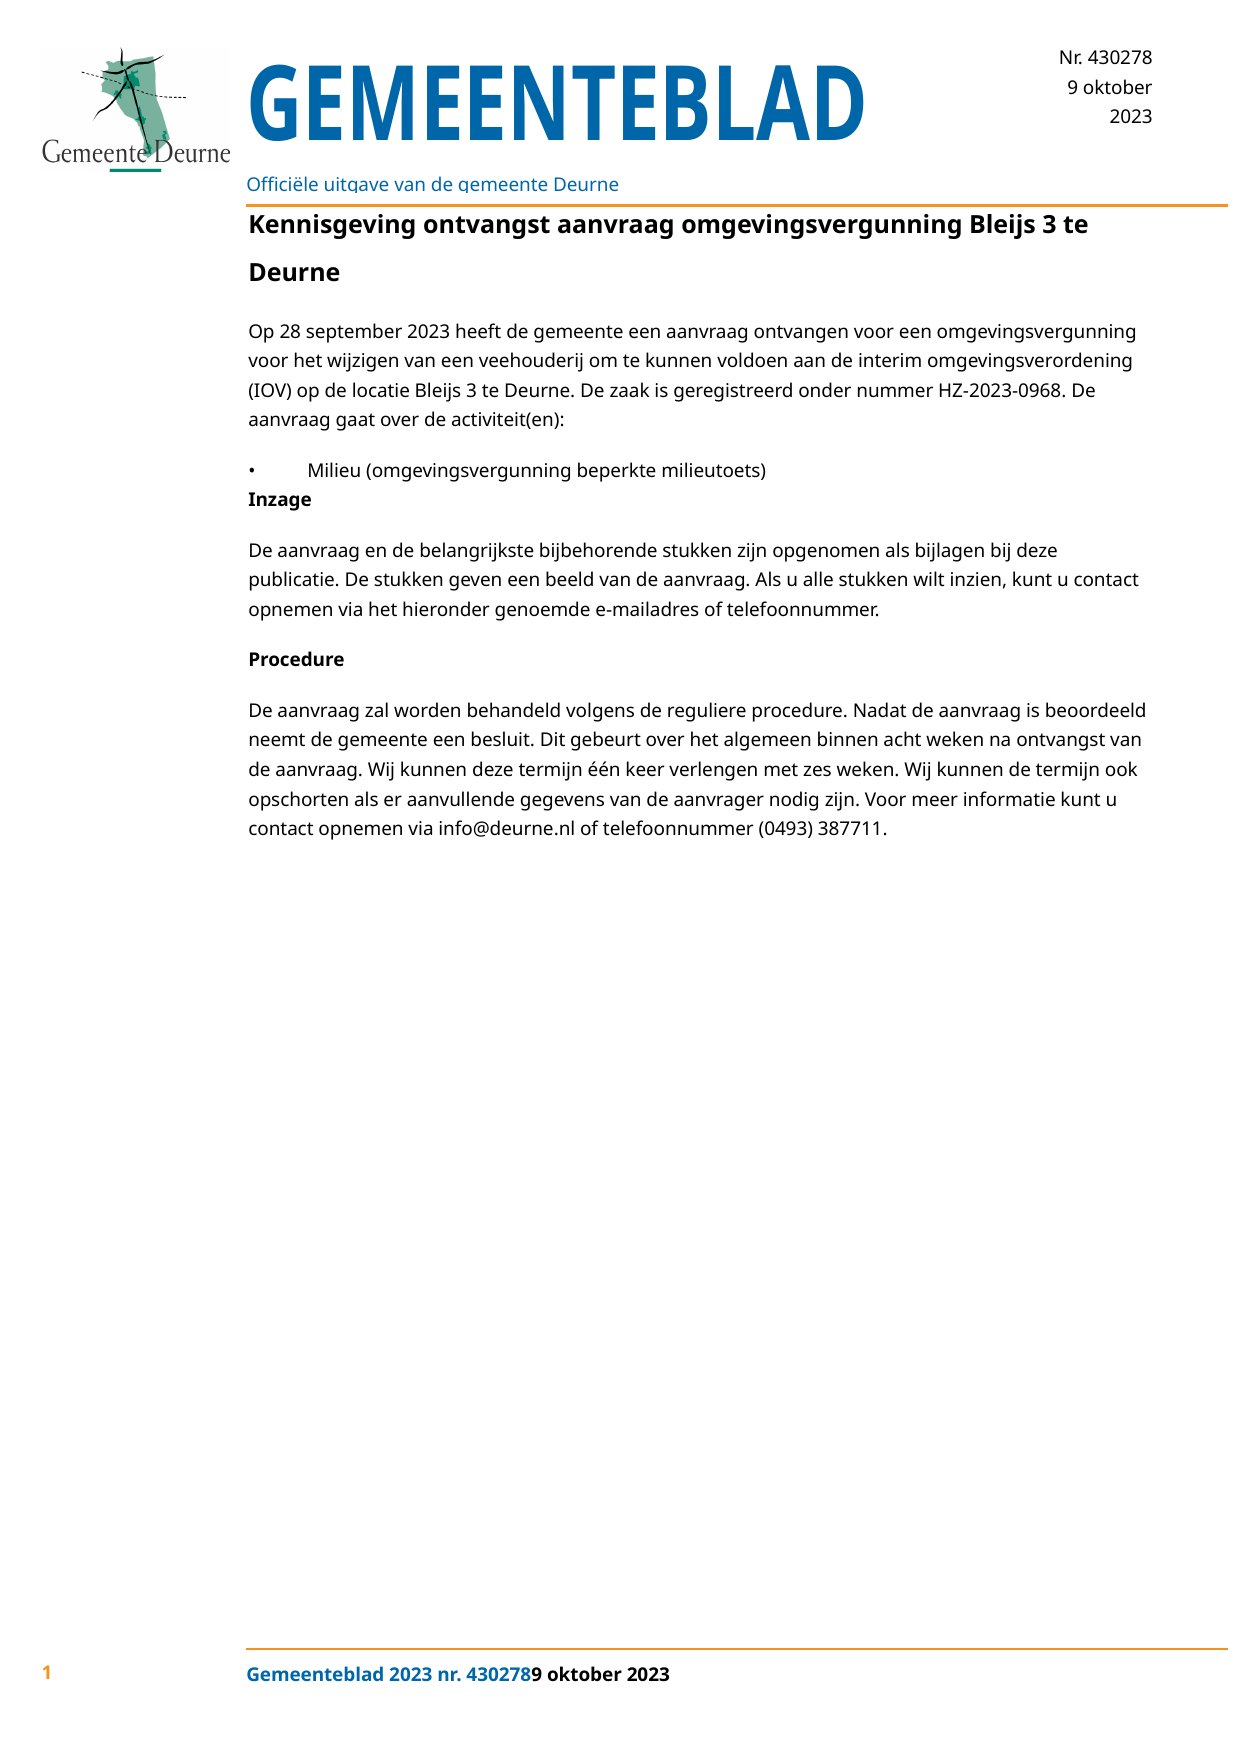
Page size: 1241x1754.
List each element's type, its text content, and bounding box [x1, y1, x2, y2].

text De aanvraag en de belangrijkste bijbehorende stukken zijn opgenomen als bijlagen bij deze publicatie. De stukken geven een beeld van de aanvraag. Als u alle stukken wilt inzien, kunt u contact opnemen via het hieronder genoemde e-mailadres of telefoonnummer. [248, 537, 1152, 622]
text Inzage [248, 487, 1152, 512]
text Procedure [248, 647, 1152, 672]
text Kennisgeving ontvangst aanvraag omgevingsvergunning Bleijs 3 te Deurne [248, 207, 1152, 288]
picture [41, 47, 231, 172]
text De aanvraag zal worden behandeld volgens de reguliere procedure. Nadat de aanvraag is beoordeeld neemt de gemeente een besluit. Dit gebeurt over het algemeen binnen acht weken na ontvangst van de aanvraag. Wij kunnen deze termijn één keer verlengen met zes weken. Wij kunnen de termijn ook opschorten als er aanvullende gegevens van de aanvrager nodig zijn. Voor meer informatie kunt u contact opnemen via info@deurne.nl of telefoonnummer (0493) 387711. [248, 697, 1152, 841]
text Op 28 september 2023 heeft de gemeente een aanvraag ontvangen voor een omgevingsvergunning voor het wijzigen van een veehouderij om te kunnen voldoen aan de interim omgevingsverordening (IOV) op de locatie Bleijs 3 te Deurne. De zaak is geregistreerd onder nummer HZ-2023-0968. De aanvraag gaat over de activiteit(en): [248, 318, 1152, 432]
list Milieu (omgevingsvergunning beperkte milieutoets) [248, 457, 1152, 483]
